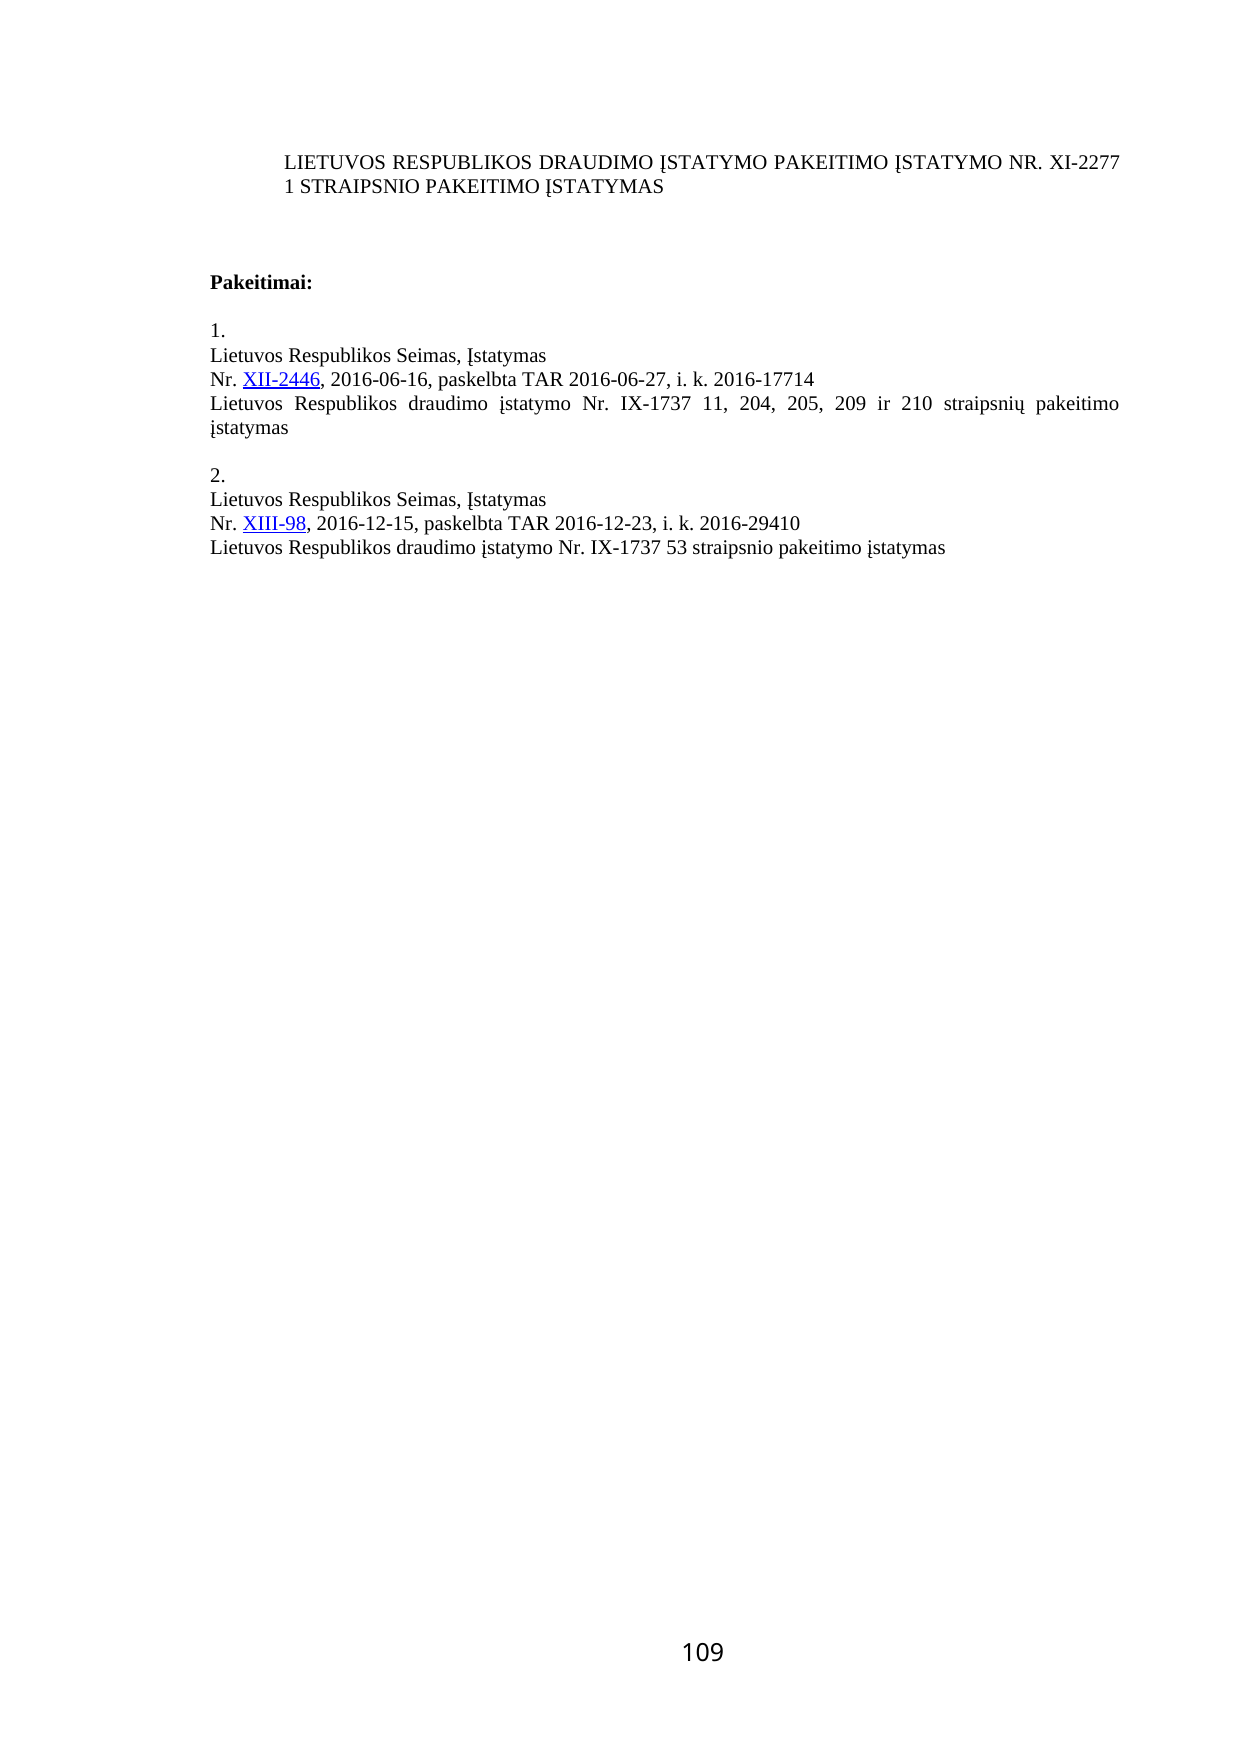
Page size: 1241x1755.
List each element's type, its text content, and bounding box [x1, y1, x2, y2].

text Nr. XII-2446, 2016-06-16, paskelbta TAR 2016-06-27, i. k. 2016-17714 [210, 367, 1120, 391]
text 1. [210, 318, 1120, 342]
text Pakeitimai: [210, 270, 1120, 294]
text Lietuvos Respublikos draudimo įstatymo Nr. IX-1737 11, 204, 205, 209 ir 210 straipsnių pakeitimo įstatymas [210, 391, 1120, 439]
text Lietuvos Respublikos draudimo įstatymo Nr. IX-1737 53 straipsnio pakeitimo įstatymas [210, 535, 1120, 559]
text 2. [210, 463, 1120, 487]
text Lietuvos Respublikos Seimas, Įstatymas [210, 342, 1120, 367]
text Nr. XIII-98, 2016-12-15, paskelbta TAR 2016-12-23, i. k. 2016-29410 [210, 511, 1120, 535]
text LIETUVOS RESPUBLIKOS DRAUDIMO ĮSTATYMO PAKEITIMO ĮSTATYMO NR. XI-2277 1 STRAIPSNIO PAKEITIMO ĮSTATYMAS [284, 150, 1120, 198]
text Lietuvos Respublikos Seimas, Įstatymas [210, 487, 1120, 511]
